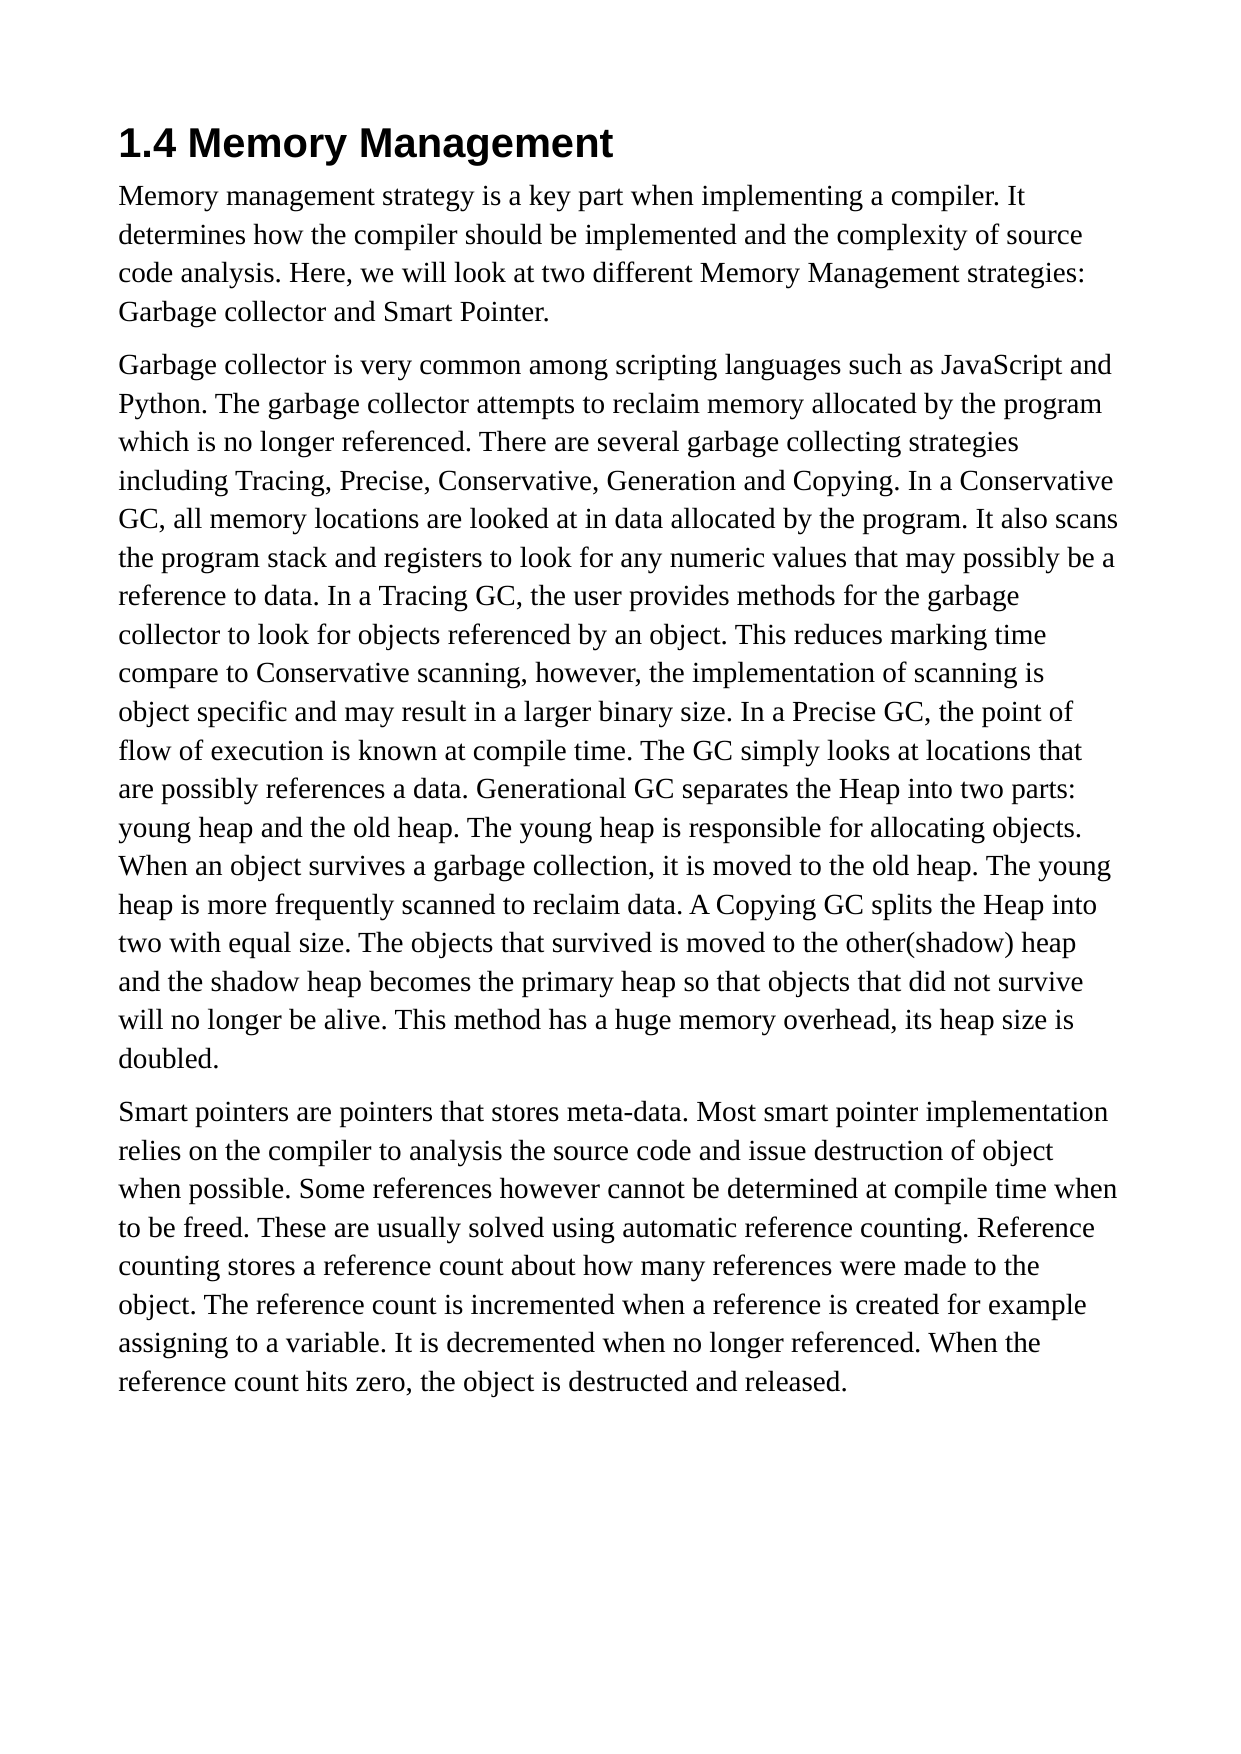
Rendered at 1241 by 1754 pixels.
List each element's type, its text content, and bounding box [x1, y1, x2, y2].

text Garbage collector is very common among scripting languages such as JavaScript and Python. The garbage collector attempts to reclaim memory allocated by the program which is no longer referenced. There are several garbage collecting strategies including Tracing, Precise, Conservative, Generation and Copying. In a Conservative GC, all memory locations are looked at in data allocated by the program. It also scans the program stack and registers to look for any numeric values that may possibly be a reference to data. In a Tracing GC, the user provides methods for the garbage collector to look for objects referenced by an object. This reduces marking time compare to Conservative scanning, however, the implementation of scanning is object specific and may result in a larger binary size. In a Precise GC, the point of flow of execution is known at compile time. The GC simply looks at locations that are possibly references a data. Generational GC separates the Heap into two parts: young heap and the old heap. The young heap is responsible for allocating objects. When an object survives a garbage collection, it is moved to the old heap. The young heap is more frequently scanned to reclaim data. A Copying GC splits the Heap into two with equal size. The objects that survived is moved to the other(shadow) heap and the shadow heap becomes the primary heap so that objects that did not survive will no longer be alive. This method has a huge memory overhead, its heap size is doubled. [118, 347, 1122, 1074]
text Smart pointers are pointers that stores meta-data. Most smart pointer implementation relies on the compiler to analysis the source code and issue destruction of object when possible. Some references however cannot be determined at compile time when to be freed. These are usually solved using automatic reference counting. Reference counting stores a reference count about how many references were made to the object. The reference count is incremented when a reference is created for example assigning to a variable. It is decremented when no longer referenced. When the reference count hits zero, the object is destructed and released. [118, 1094, 1122, 1397]
subtitle 1.4 Memory Management [118, 118, 1122, 166]
text Memory management strategy is a key part when implementing a compiler. It determines how the compiler should be implemented and the complexity of source code analysis. Here, we will look at two different Memory Management strategies: Garbage collector and Smart Pointer. [118, 178, 1122, 328]
